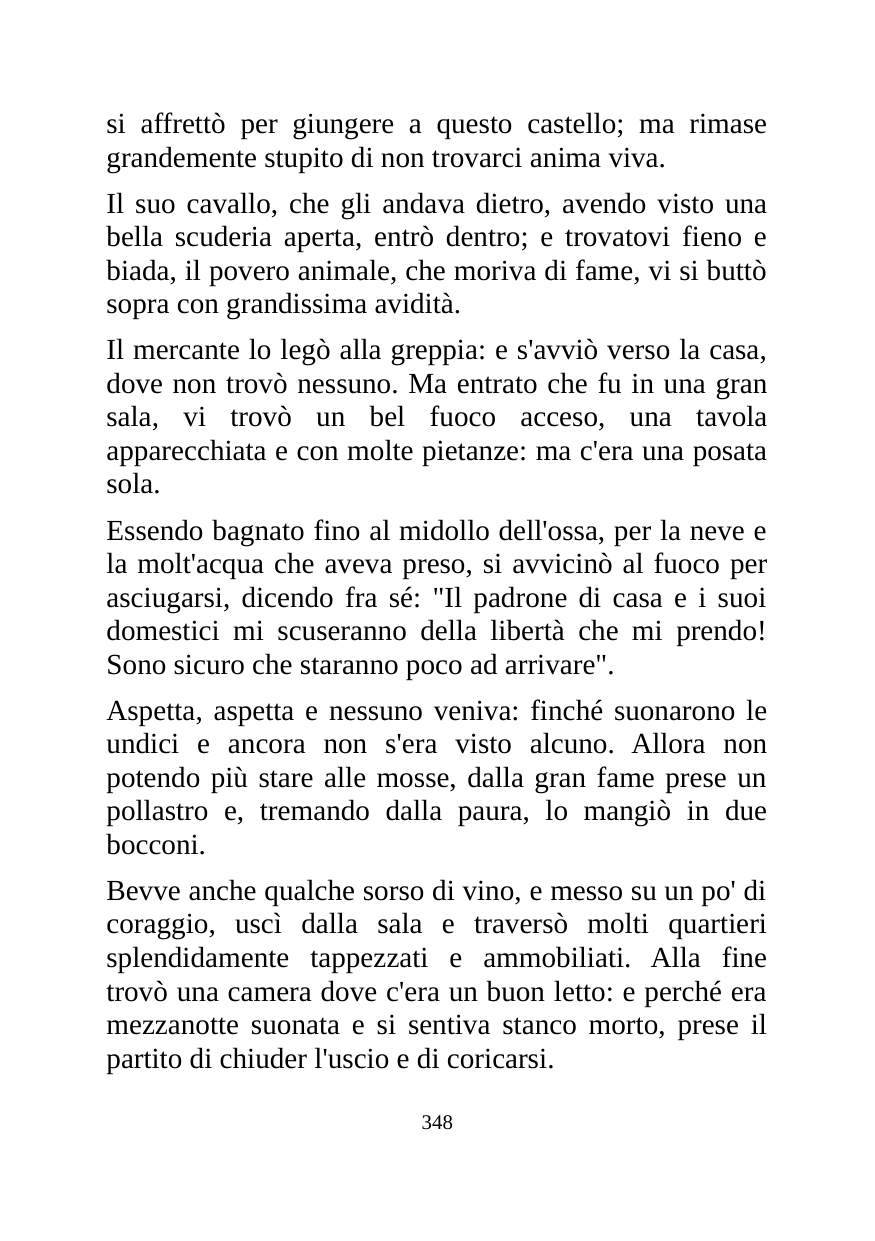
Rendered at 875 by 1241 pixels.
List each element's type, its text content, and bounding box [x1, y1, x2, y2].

text Bevve anche qualche sorso di vino, e messo su un po' di coraggio, uscì dalla sala e traversò molti quartieri splendidamente tappezzati e ammobiliati. Alla fine trovò una camera dove c'era un buon letto: e perché era mezzanotte suonata e si sentiva stanco morto, prese il partito di chiuder l'uscio e di coricarsi. [106, 873, 768, 1074]
text Il mercante lo legò alla greppia: e s'avviò verso la casa, dove non trovò nessuno. Ma entrato che fu in una gran sala, vi trovò un bel fuoco acceso, una tavola apparecchiata e con molte pietanze: ma c'era una posata sola. [106, 332, 768, 500]
text Il suo cavallo, che gli andava dietro, avendo visto una bella scuderia aperta, entrò dentro; e trovatovi fieno e biada, il povero animale, che moriva di fame, vi si buttò sopra con grandissima avidità. [106, 186, 768, 320]
text Aspetta, aspetta e nessuno veniva: finché suonarono le undici e ancora non s'era visto alcuno. Allora non potendo più stare alle mosse, dalla gran fame prese un pollastro e, tremando dalla paura, lo mangiò in due bocconi. [106, 693, 768, 861]
text Essendo bagnato fino al midollo dell'ossa, per la neve e la molt'acqua che aveva preso, si avvicinò al fuoco per asciugarsi, dicendo fra sé: "Il padrone di casa e i suoi domestici mi scuseranno della libertà che mi prendo! Sono sicuro che staranno poco ad arrivare". [106, 513, 768, 680]
text si affrettò per giungere a questo castello; ma rimase grandemente stupito di non trovarci anima viva. [106, 106, 768, 173]
